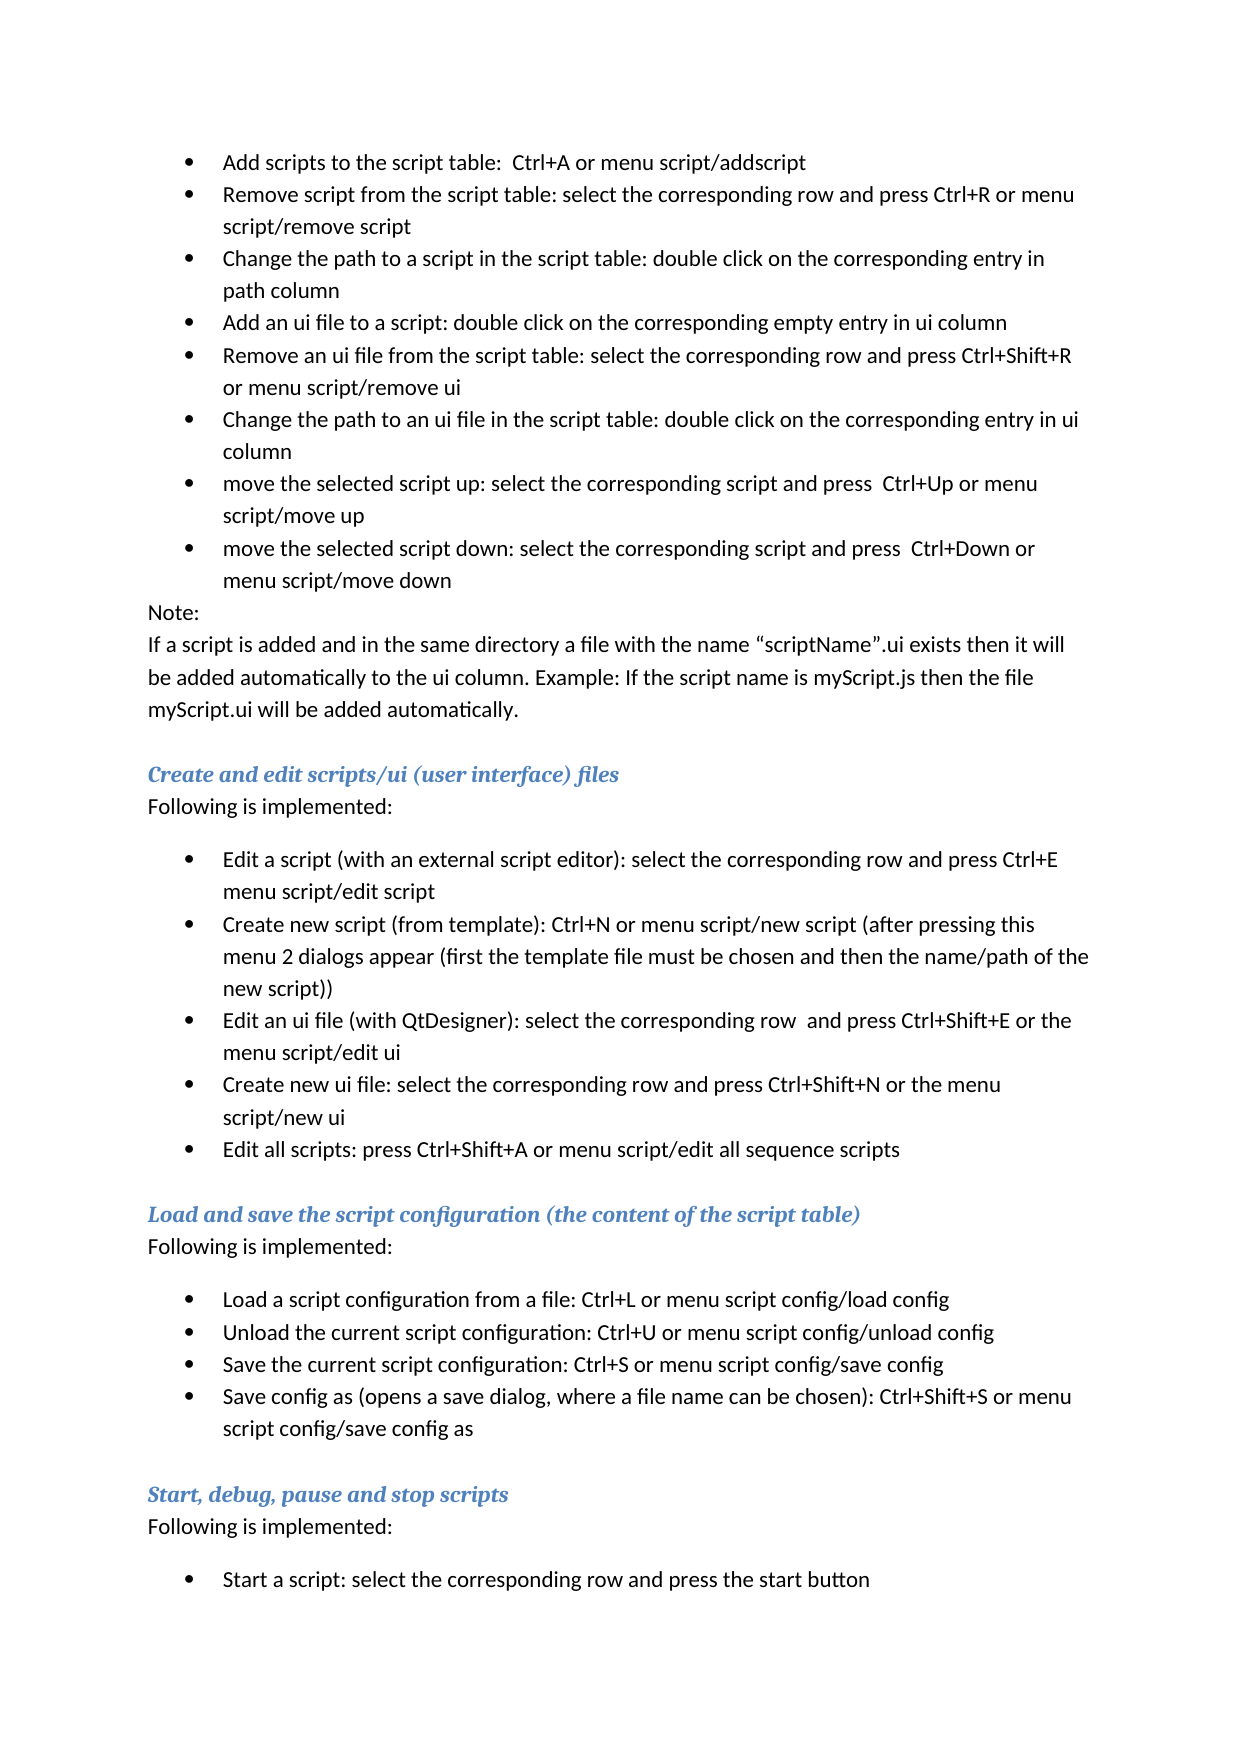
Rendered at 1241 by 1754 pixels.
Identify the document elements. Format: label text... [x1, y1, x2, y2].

list Create new script (from template): Ctrl+N or menu script/new script (after pressing this menu 2 dialogs appear (first the template file must be chosen and then the name/path of the new script)) [185, 910, 1093, 1002]
subtitle Start, debug, pause and stop scripts [148, 1482, 1093, 1508]
text Following is implemented: [148, 1512, 1093, 1540]
list Change the path to a script in the script table: double click on the corresponding entry in path column [185, 244, 1093, 304]
list Remove script from the script table: select the corresponding row and press Ctrl+R or menu script/remove script [185, 180, 1093, 240]
list Remove an ui file from the script table: select the corresponding row and press Ctrl+Shift+R or menu script/remove ui [185, 341, 1093, 401]
list Note: [148, 598, 1093, 626]
list move the selected script down: select the corresponding script and press Ctrl+Down or menu script/move down [185, 534, 1093, 594]
text Following is implemented: [148, 792, 1093, 820]
list Edit a script (with an external script editor): select the corresponding row and press Ctrl+E menu script/edit script [185, 845, 1093, 906]
list If a script is added and in the same directory a file with the name “scriptName”.ui exists then it will be added automatically to the ui column. Example: If the script name is myScript.js then the file myScript.ui will be added automatically. [148, 630, 1093, 723]
list Change the path to an ui file in the script table: double click on the corresponding entry in ui column [185, 405, 1093, 465]
list Edit an ui file (with QtDesigner): select the corresponding row and press Ctrl+Shift+E or the menu script/edit ui [185, 1006, 1093, 1066]
list Edit all scripts: press Ctrl+Shift+A or menu script/edit all sequence scripts [185, 1135, 1093, 1163]
list Unload the current script configuration: Ctrl+U or menu script config/unload config [185, 1318, 1093, 1346]
list Create new ui file: select the corresponding row and press Ctrl+Shift+N or the menu script/new ui [185, 1071, 1093, 1131]
list Start a script: select the corresponding row and press the start button [185, 1565, 1093, 1593]
list Load a script configuration from a file: Ctrl+L or menu script config/load config [185, 1286, 1093, 1313]
text Following is implemented: [148, 1232, 1093, 1261]
list Save config as (opens a save dialog, where a file name can be chosen): Ctrl+Shift+S or menu script config/save config as [185, 1382, 1093, 1442]
subtitle Create and edit scripts/ui (user interface) files [148, 762, 1093, 788]
list Add an ui file to a script: double click on the corresponding empty entry in ui column [185, 308, 1093, 337]
list Add scripts to the script table: Ctrl+A or menu script/addscript [185, 148, 1093, 176]
list move the selected script up: select the corresponding script and press Ctrl+Up or menu script/move up [185, 469, 1093, 530]
list Save the current script configuration: Ctrl+S or menu script config/save config [185, 1350, 1093, 1378]
subtitle Load and save the script configuration (the content of the script table) [148, 1202, 1093, 1229]
